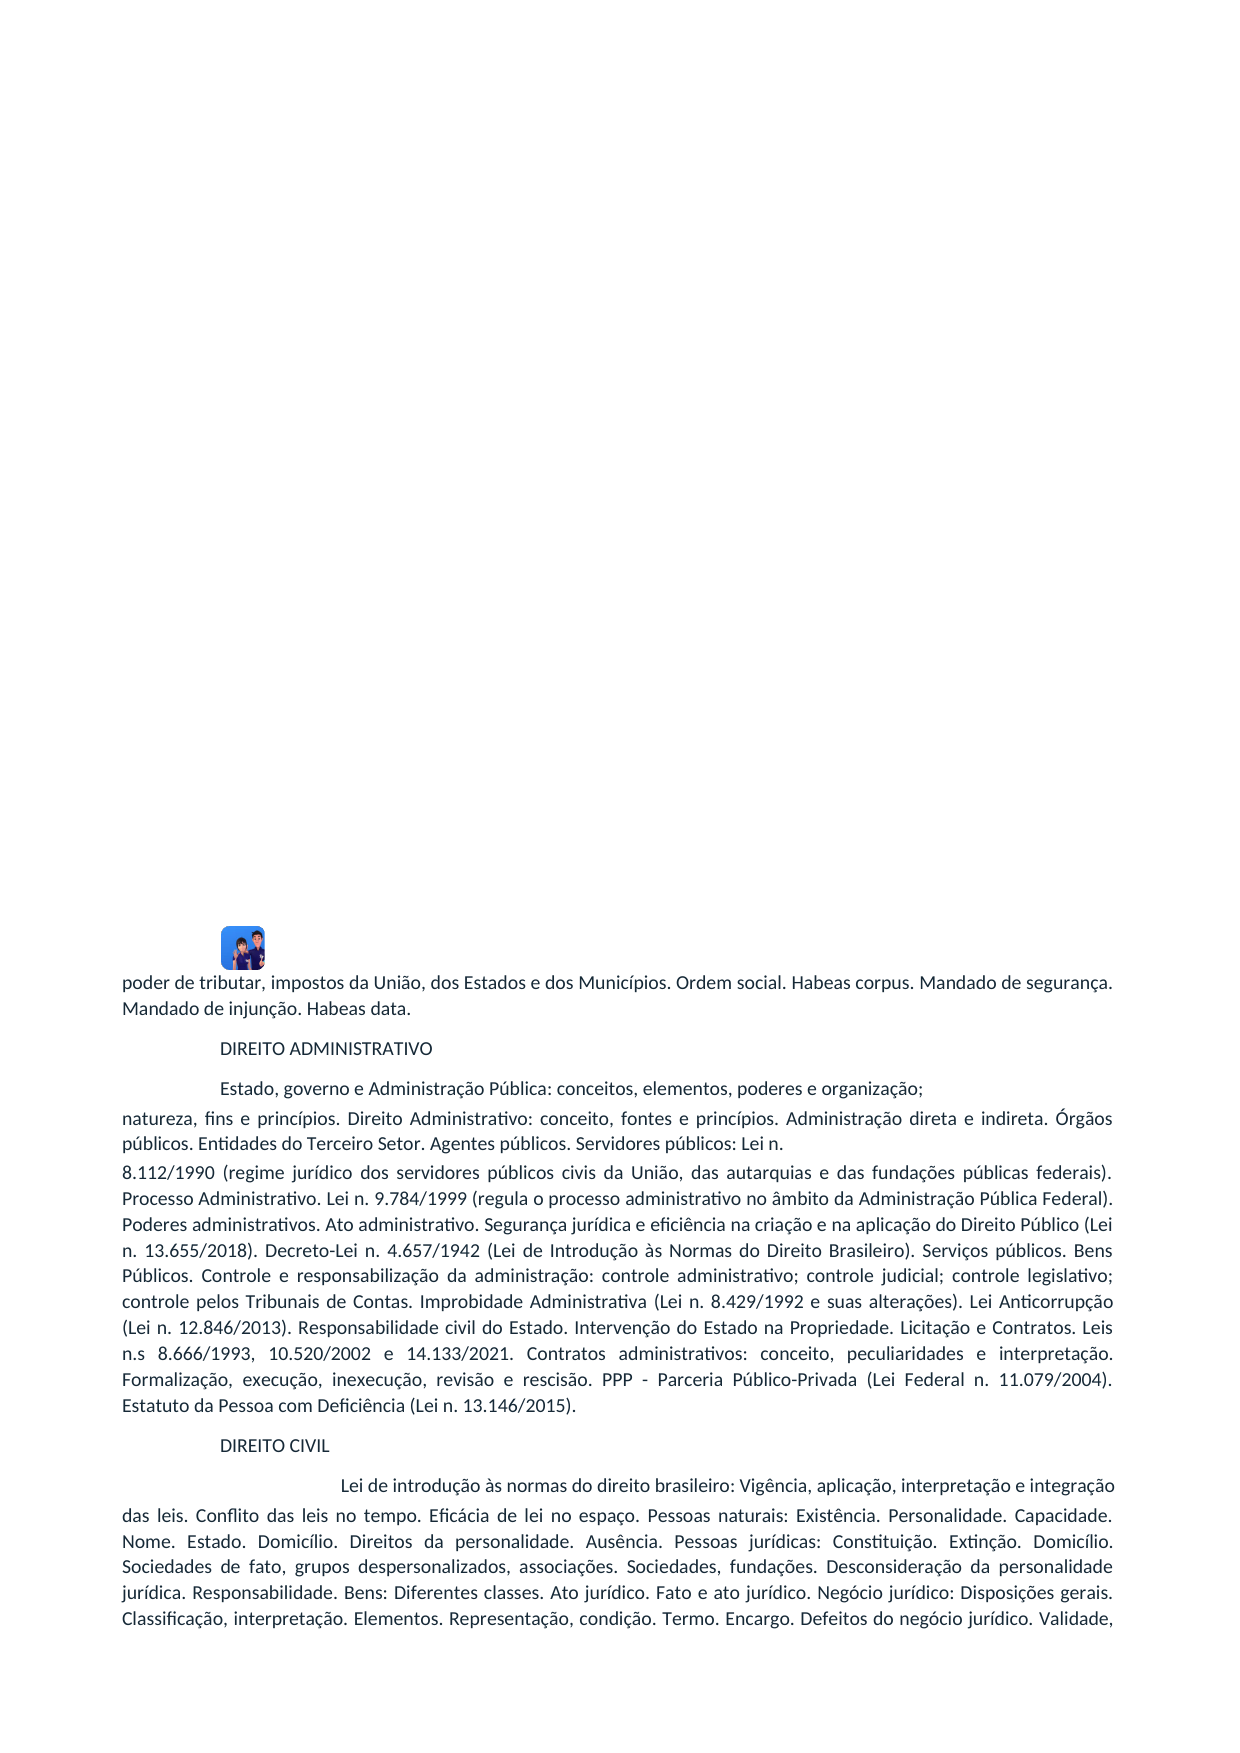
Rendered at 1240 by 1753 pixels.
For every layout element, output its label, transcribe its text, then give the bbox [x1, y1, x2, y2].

text poder de tributar, impostos da União, dos Estados e dos Municípios. Ordem social. Habeas corpus. Mandado de segurança. Mandado de injunção. Habeas data. [122, 970, 1115, 1020]
text Lei de introdução às normas do direito brasileiro: Vigência, aplicação, interpretação e integração [51, 1473, 1116, 1498]
text natureza, fins e princípios. Direito Administrativo: conceito, fontes e princípios. Administração direta e indireta. Órgãos públicos. Entidades do Terceiro Setor. Agentes públicos. Servidores públicos: Lei n. [122, 1106, 1115, 1156]
text 8.112/1990 (regime jurídico dos servidores públicos civis da União, das autarquias e das fundações públicas federais). Processo Administrativo. Lei n. 9.784/1999 (regula o processo administrativo no âmbito da Administração Pública Federal). Poderes administrativos. Ato administrativo. Segurança jurídica e eficiência na criação e na aplicação do Direito Público (Lei n. 13.655/2018). Decreto-Lei n. 4.657/1942 (Lei de Introdução às Normas do Direito Brasileiro). Serviços públicos. Bens Públicos. Controle e responsabilização da administração: controle administrativo; controle judicial; controle legislativo; controle pelos Tribunais de Contas. Improbidade Administrativa (Lei n. 8.429/1992 e suas alterações). Lei Anticorrupção (Lei n. 12.846/2013). Responsabilidade civil do Estado. Intervenção do Estado na Propriedade. Licitação e Contratos. Leis n.s 8.666/1993, 10.520/2002 e 14.133/2021. Contratos administrativos: conceito, peculiaridades e interpretação. Formalização, execução, inexecução, revisão e rescisão. PPP - Parceria Público-Privada (Lei Federal n. 11.079/2004). Estatuto da Pessoa com Deficiência (Lei n. 13.146/2015). [122, 1160, 1115, 1417]
text DIREITO CIVIL [220, 1433, 1115, 1457]
text Estado, governo e Administração Pública: conceitos, elementos, poderes e organização; [220, 1076, 1115, 1100]
text das leis. Conflito das leis no tempo. Eficácia de lei no espaço. Pessoas naturais: Existência. Personalidade. Capacidade. Nome. Estado. Domicílio. Direitos da personalidade. Ausência. Pessoas jurídicas: Constituição. Extinção. Domicílio. Sociedades de fato, grupos despersonalizados, associações. Sociedades, fundações. Desconsideração da personalidade jurídica. Responsabilidade. Bens: Diferentes classes. Ato jurídico. Fato e ato jurídico. Negócio jurídico: Disposições gerais. Classificação, interpretação. Elementos. Representação, condição. Termo. Encargo. Defeitos do negócio jurídico. Validade, [122, 1503, 1115, 1630]
text DIREITO ADMINISTRATIVO [220, 1036, 1115, 1060]
